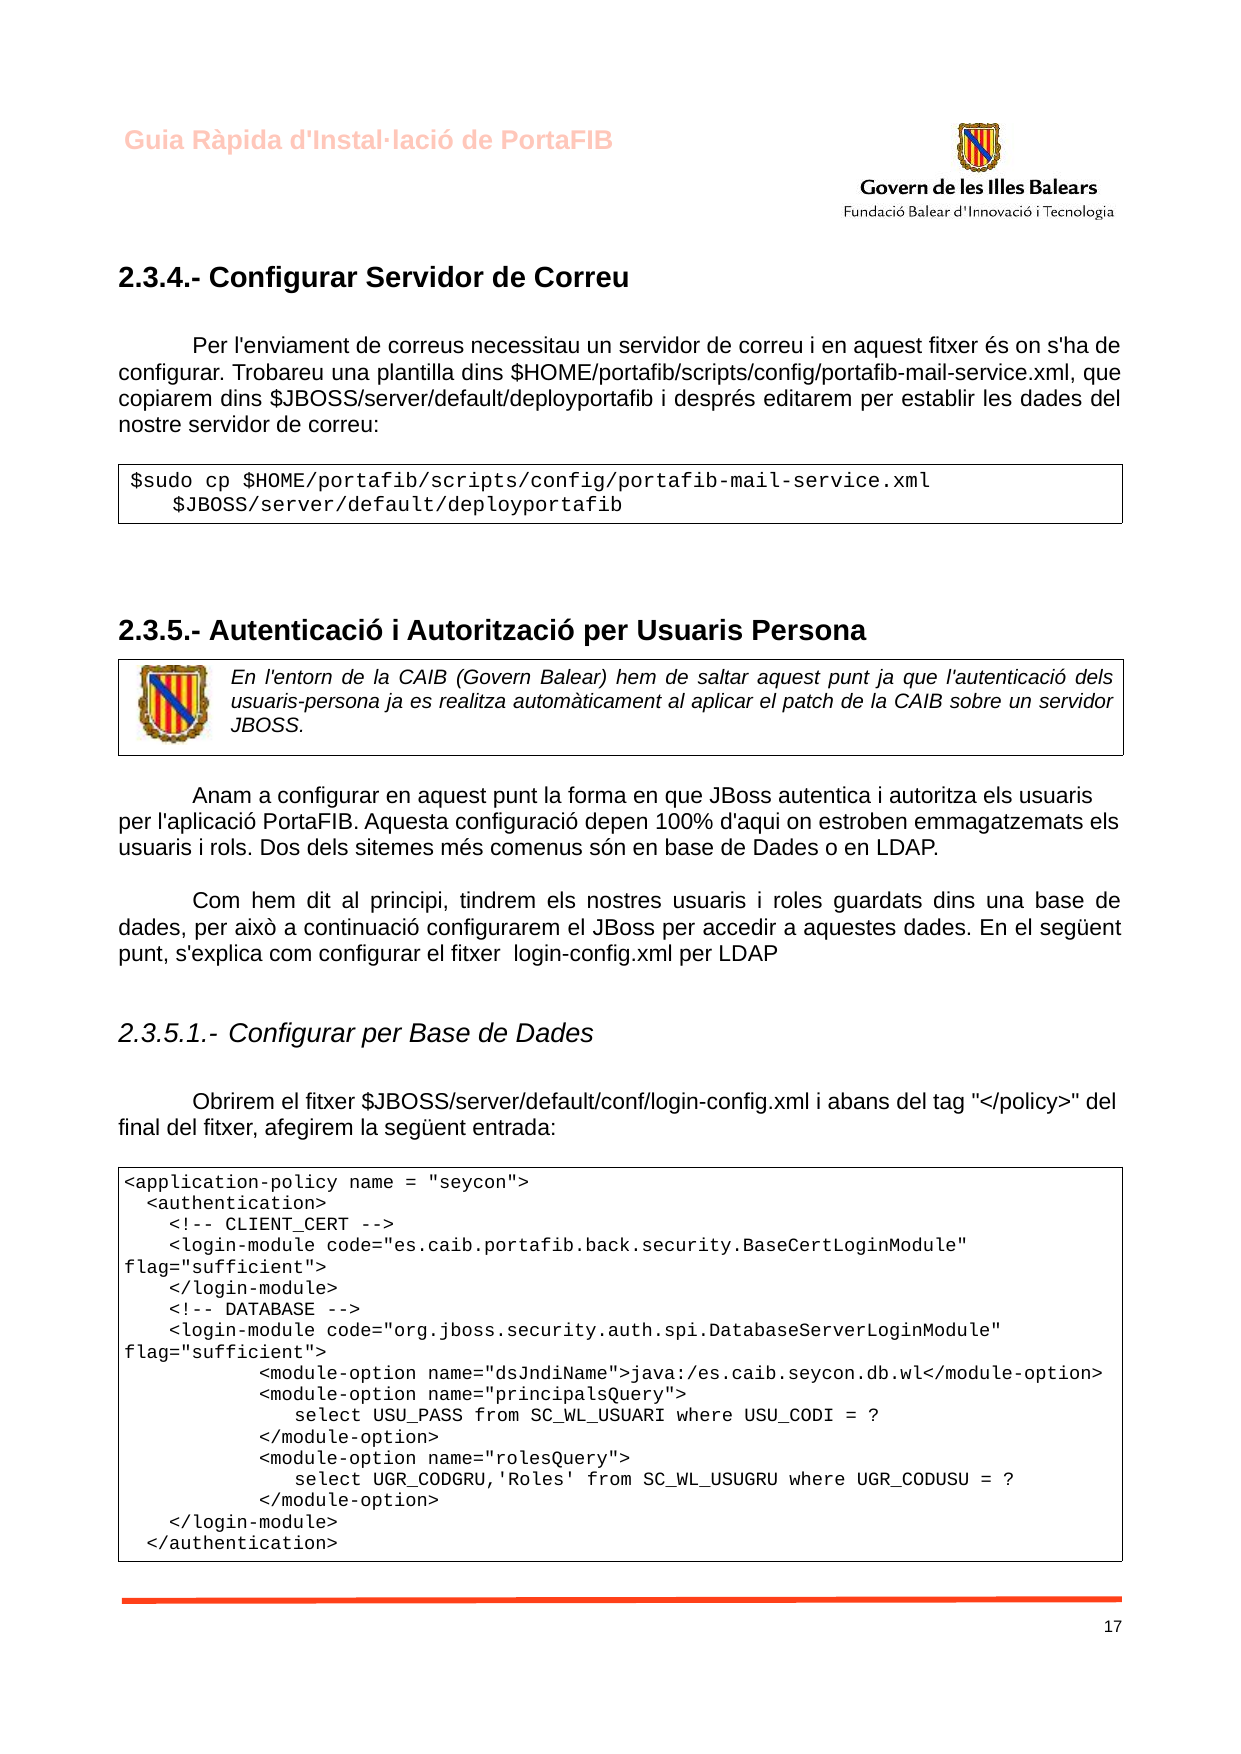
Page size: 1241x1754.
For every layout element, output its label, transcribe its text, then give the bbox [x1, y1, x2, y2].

table_header [119, 660, 225, 755]
text Com hem dit al principi, tindrem els nostres usuaris i roles guardats dins una base de dades, per això a continuació configurarem el JBoss per accedir a aquestes dades. En el següent punt, s'explica com configurar el fitxer login-config.xml per LDAP [118, 887, 1122, 966]
picture [134, 665, 214, 745]
subtitle Autenticació i Autorització per Usuaris Persona [118, 613, 1122, 647]
table_header <application-policy name = "seycon"> <authentication> <!-- CLIENT_CERT --> <login-module code="es.caib.portafib.back.security.BaseCertLoginModule" flag="sufficient"> </login-module> <!-- DATABASE --> <login-module code="org.jboss.security.auth.spi.DatabaseServerLoginModule" flag="sufficient"> <module-option name="dsJndiName">java:/es.caib.seycon.db.wl</module-option> <module-option name="principalsQuery"> select USU_PASS from SC_WL_USUARI where USU_CODI = ? </module-option> <module-option name="rolesQuery"> select UGR_CODGRU,'Roles' from SC_WL_USUGRU where UGR_CODUSU = ? </module-option> </login-module> </authentication> [119, 1168, 1122, 1561]
table_header $sudo cp $HOME/portafib/scripts/config/portafib-mail-service.xml $JBOSS/server/default/deployportafib [119, 465, 1122, 523]
picture [840, 123, 1117, 220]
subtitle Configurar per Base de Dades [118, 1017, 1122, 1049]
text Per l'enviament de correus necessitau un servidor de correu i en aquest fitxer és on s'ha de configurar. Trobareu una plantilla dins $HOME/portafib/scripts/config/portafib-mail-service.xml, que copiarem dins $JBOSS/server/default/deployportafib i després editarem per establir les dades del nostre servidor de correu: [118, 332, 1122, 438]
table_header En l'entorn de la CAIB (Govern Balear) hem de saltar aquest punt ja que l'autenticació dels usuaris-persona ja es realitza automàticament al aplicar el patch de la CAIB sobre un servidor JBOSS. [225, 660, 1123, 755]
text Obrirem el fitxer $JBOSS/server/default/conf/login-config.xml i abans del tag "</policy>" del final del fitxer, afegirem la següent entrada: [118, 1088, 1122, 1140]
subtitle Configurar Servidor de Correu [118, 260, 1122, 293]
text Anam a configurar en aquest punt la forma en que JBoss autentica i autoritza els usuaris per l'aplicació PortaFIB. Aquesta configuració depen 100% d'aqui on estroben emmagatzemats els usuaris i rols. Dos dels sitemes més comenus són en base de Dades o en LDAP. [118, 782, 1122, 861]
